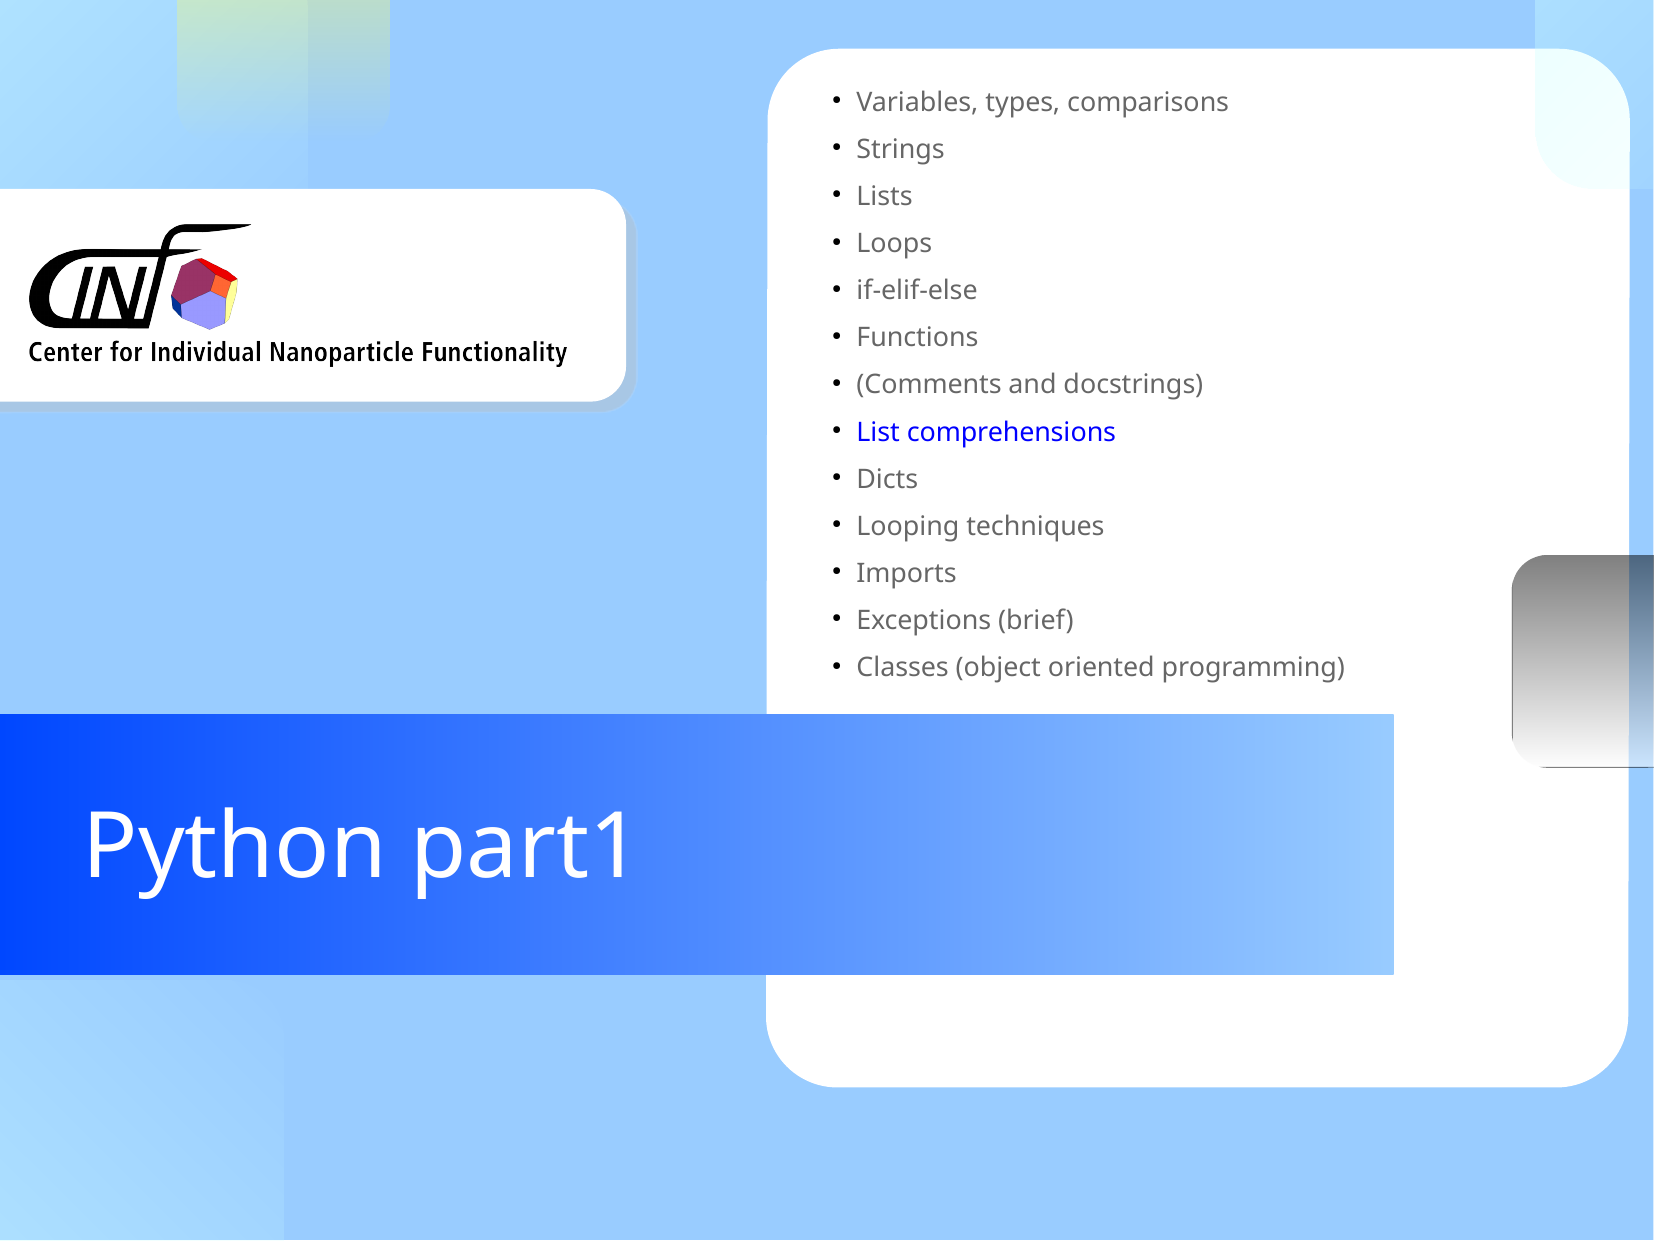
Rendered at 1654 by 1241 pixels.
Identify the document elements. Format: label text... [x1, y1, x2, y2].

title Python part1 [82, 738, 1312, 946]
title dict [1013, 946, 1017, 974]
list Variables, types, comparisons Strings Lists Loops if-elif-else Functions (Comments and docstrings) List comprehensions Dicts Looping techniques Imports Exceptions (brief) Classes (object oriented programming) [791, 82, 1571, 686]
picture [28, 224, 567, 367]
title dict [1013, 715, 1017, 738]
